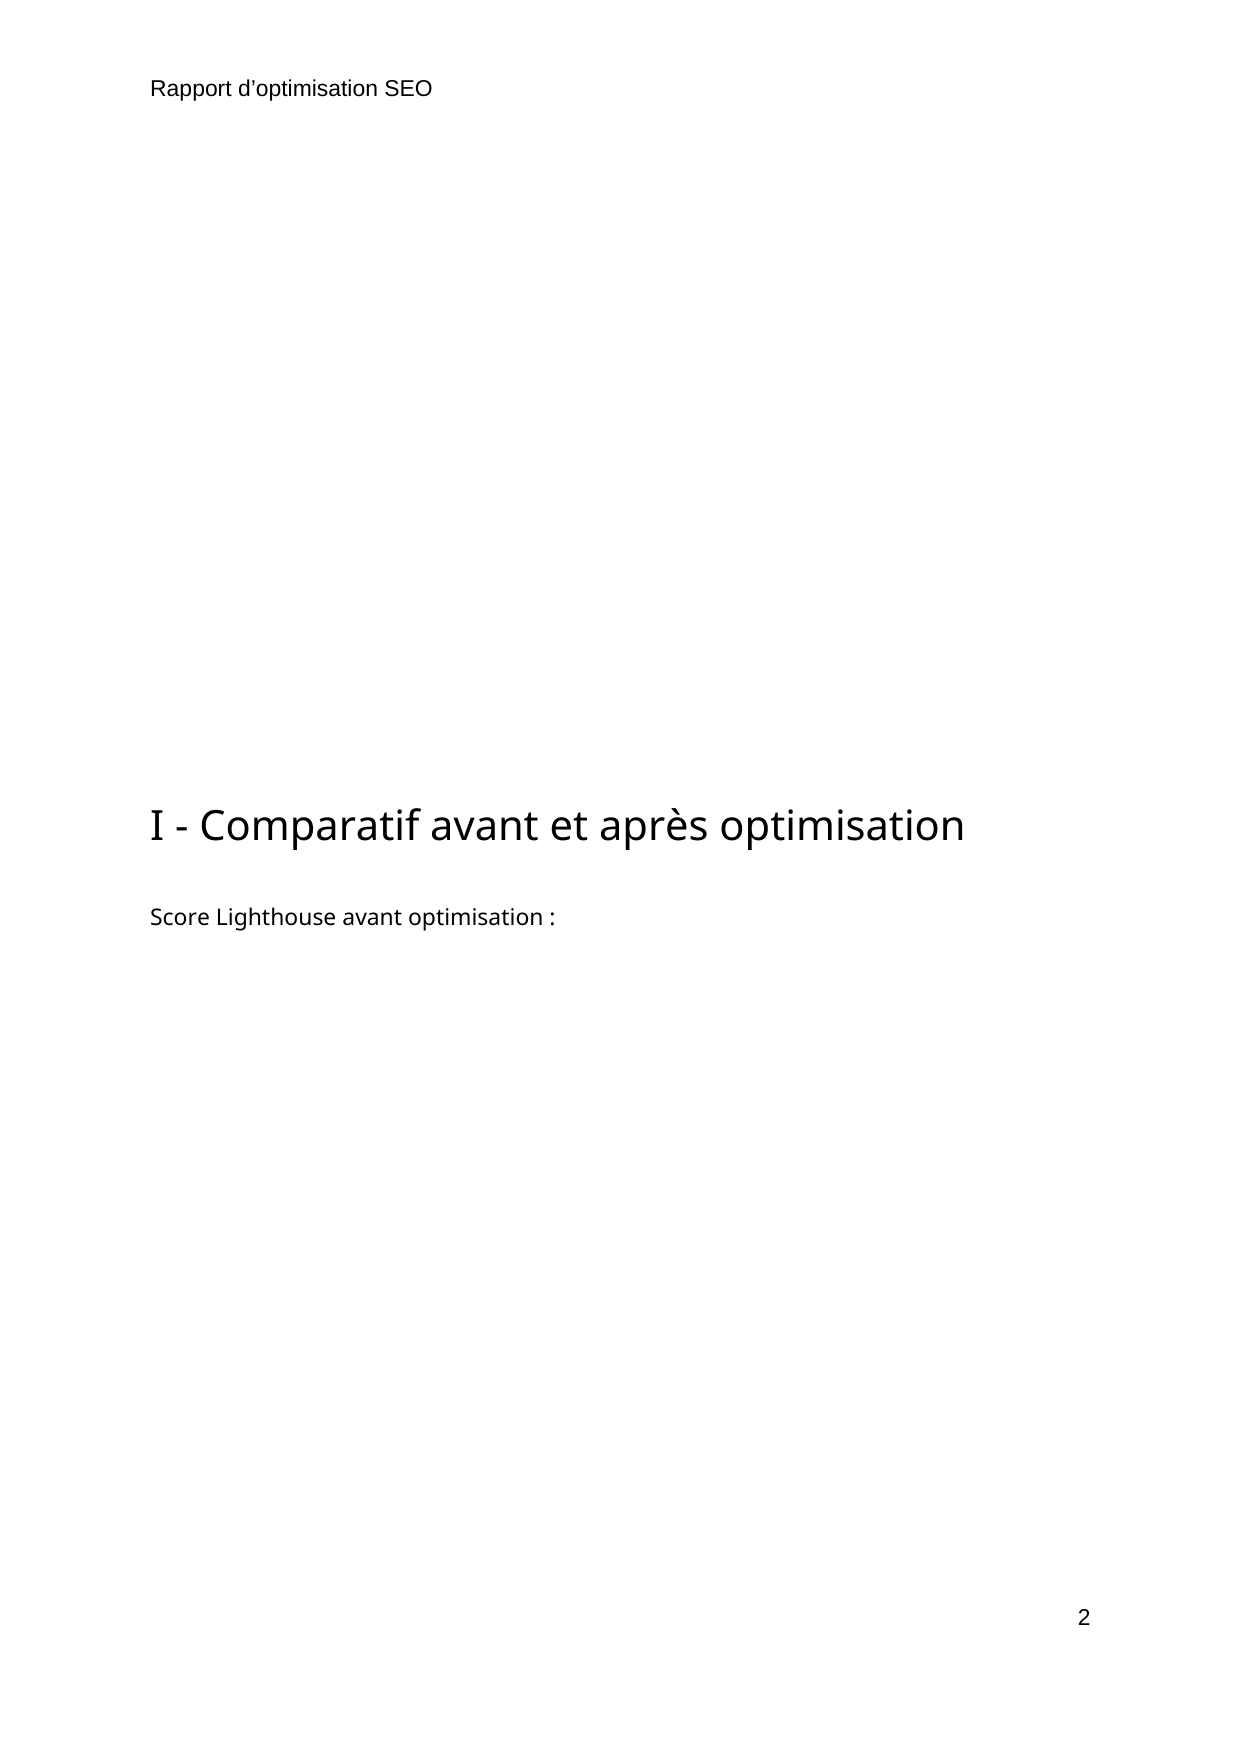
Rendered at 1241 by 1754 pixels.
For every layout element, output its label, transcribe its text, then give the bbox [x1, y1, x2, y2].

text Score Lighthouse avant optimisation : [150, 901, 1090, 932]
subtitle I - Comparatif avant et après optimisation [150, 796, 1090, 853]
